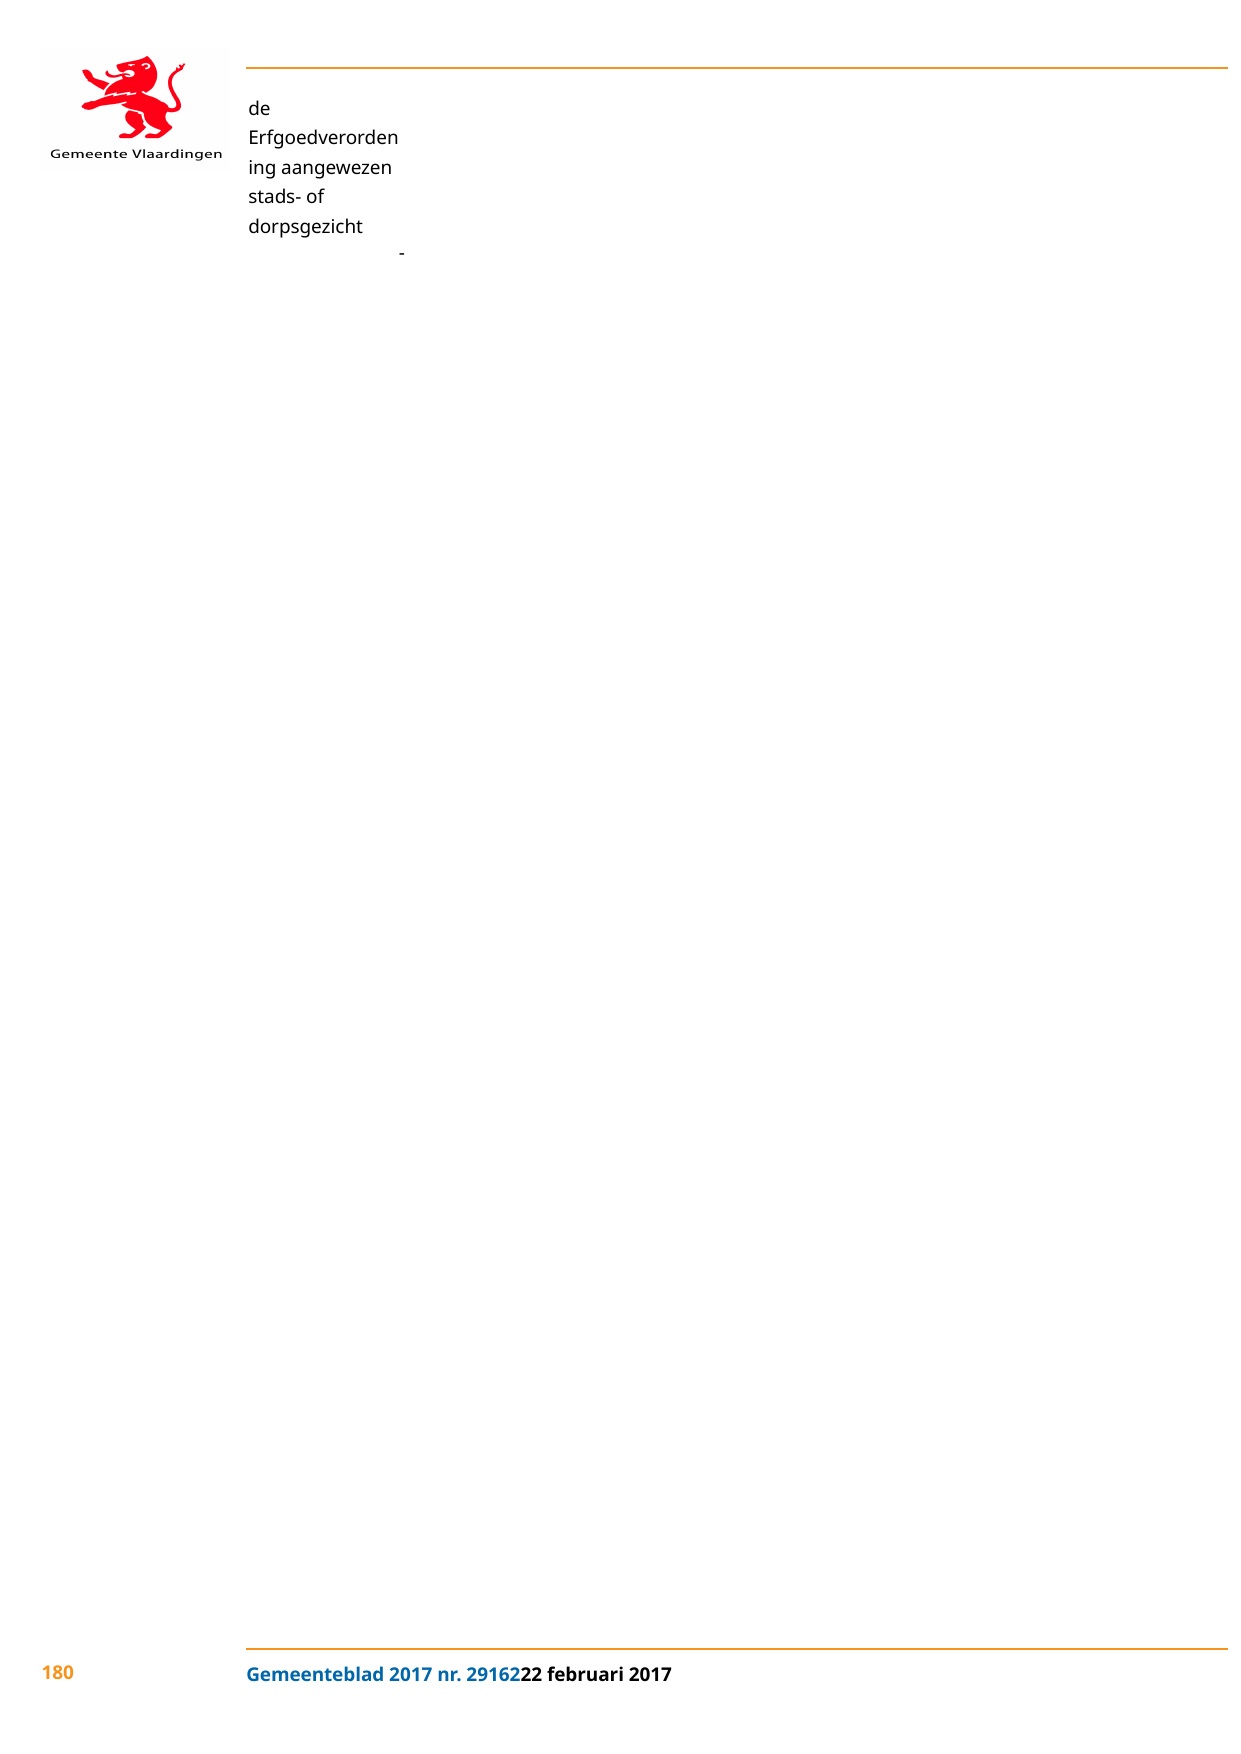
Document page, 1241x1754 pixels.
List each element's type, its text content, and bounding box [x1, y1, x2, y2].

picture [41, 47, 231, 172]
table_cell [399, 239, 549, 264]
table_cell [399, 95, 549, 239]
table_cell [850, 95, 1001, 239]
table_cell [700, 95, 850, 239]
table_cell [549, 95, 700, 239]
table_cell [1001, 95, 1152, 239]
table_cell [248, 239, 398, 264]
table_cell [549, 239, 700, 264]
table_cell [850, 239, 1001, 264]
table_cell [1001, 239, 1152, 264]
table_cell [700, 239, 850, 264]
table_cell de Erfgoedverordening aangewezen stads- of dorpsgezicht [248, 95, 398, 239]
